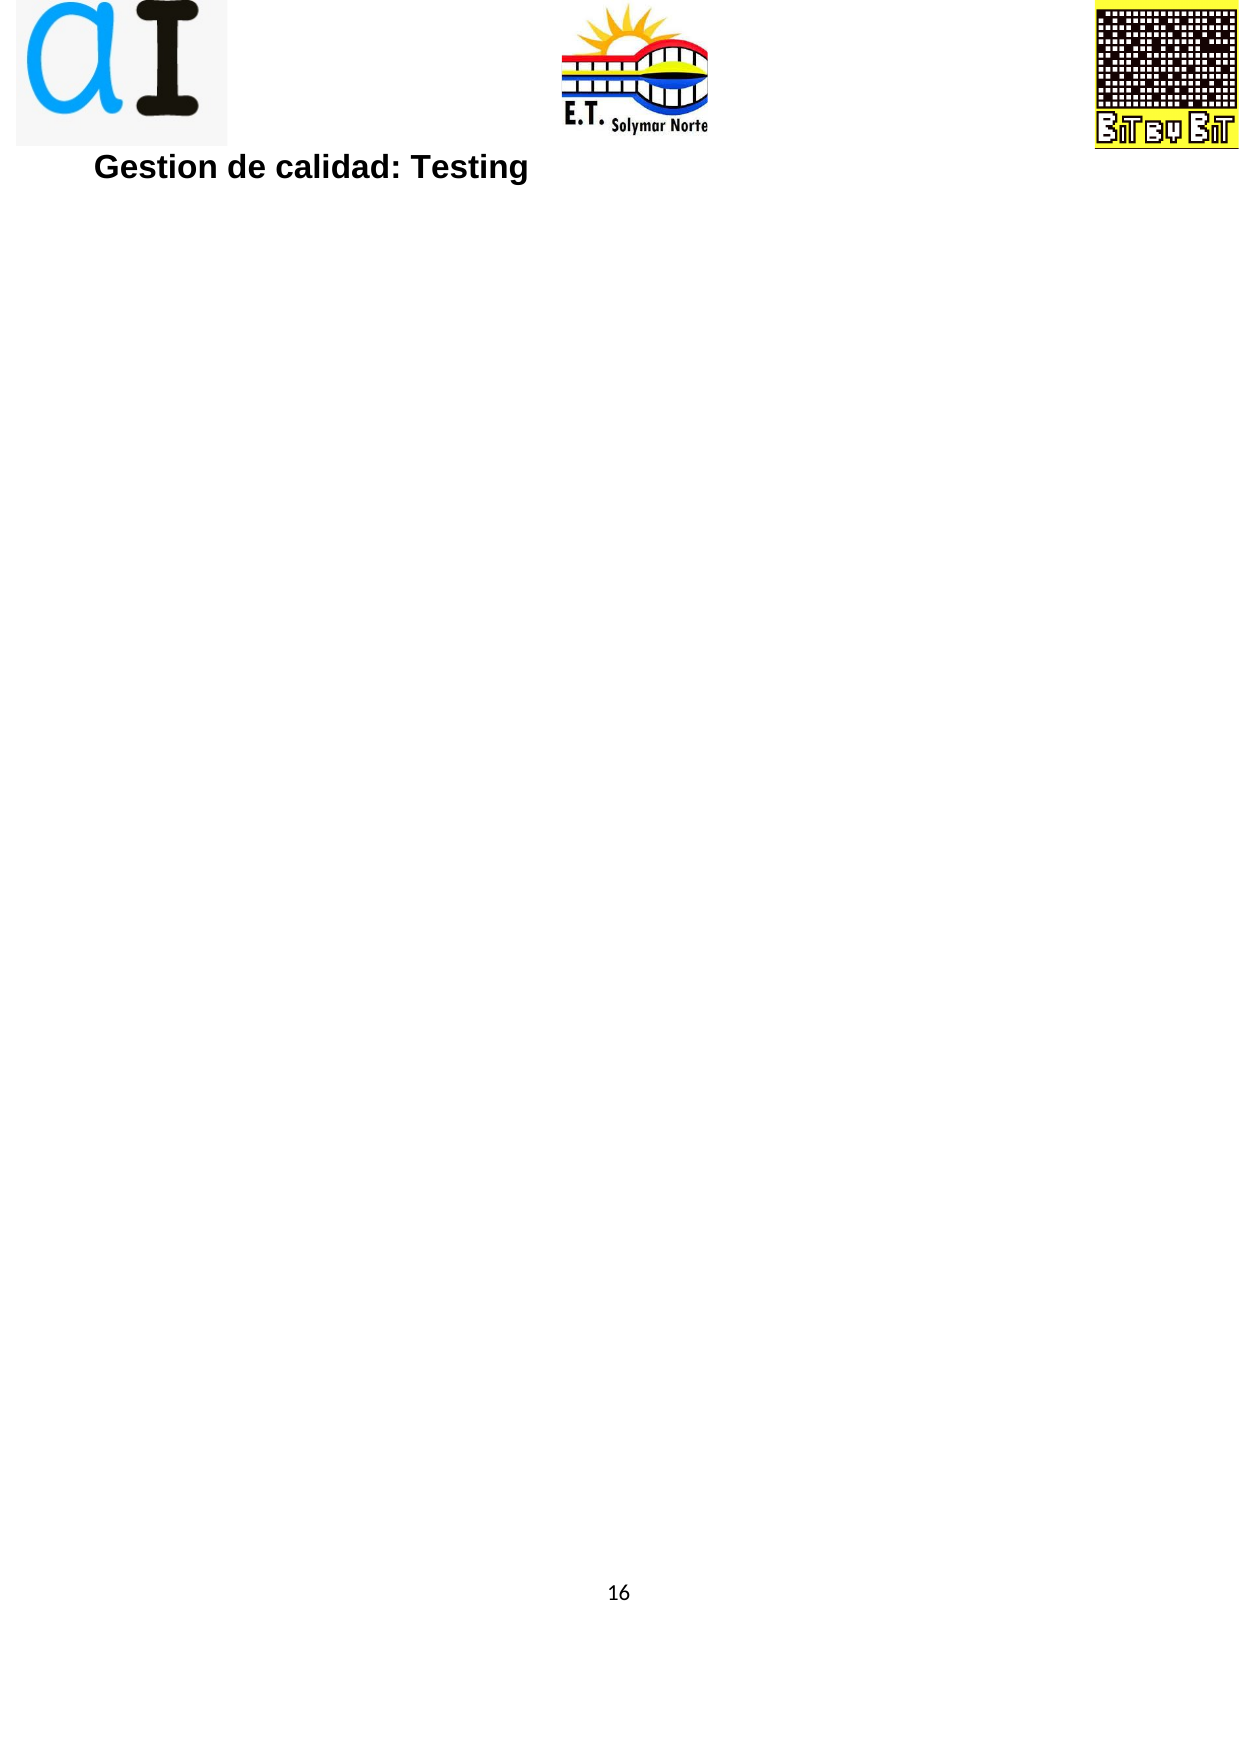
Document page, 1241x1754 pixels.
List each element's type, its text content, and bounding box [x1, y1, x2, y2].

picture [561, 0, 708, 146]
picture [16, 0, 228, 146]
picture [1094, 0, 1239, 149]
subtitle Gestion de calidad: Testing [94, 148, 1143, 186]
